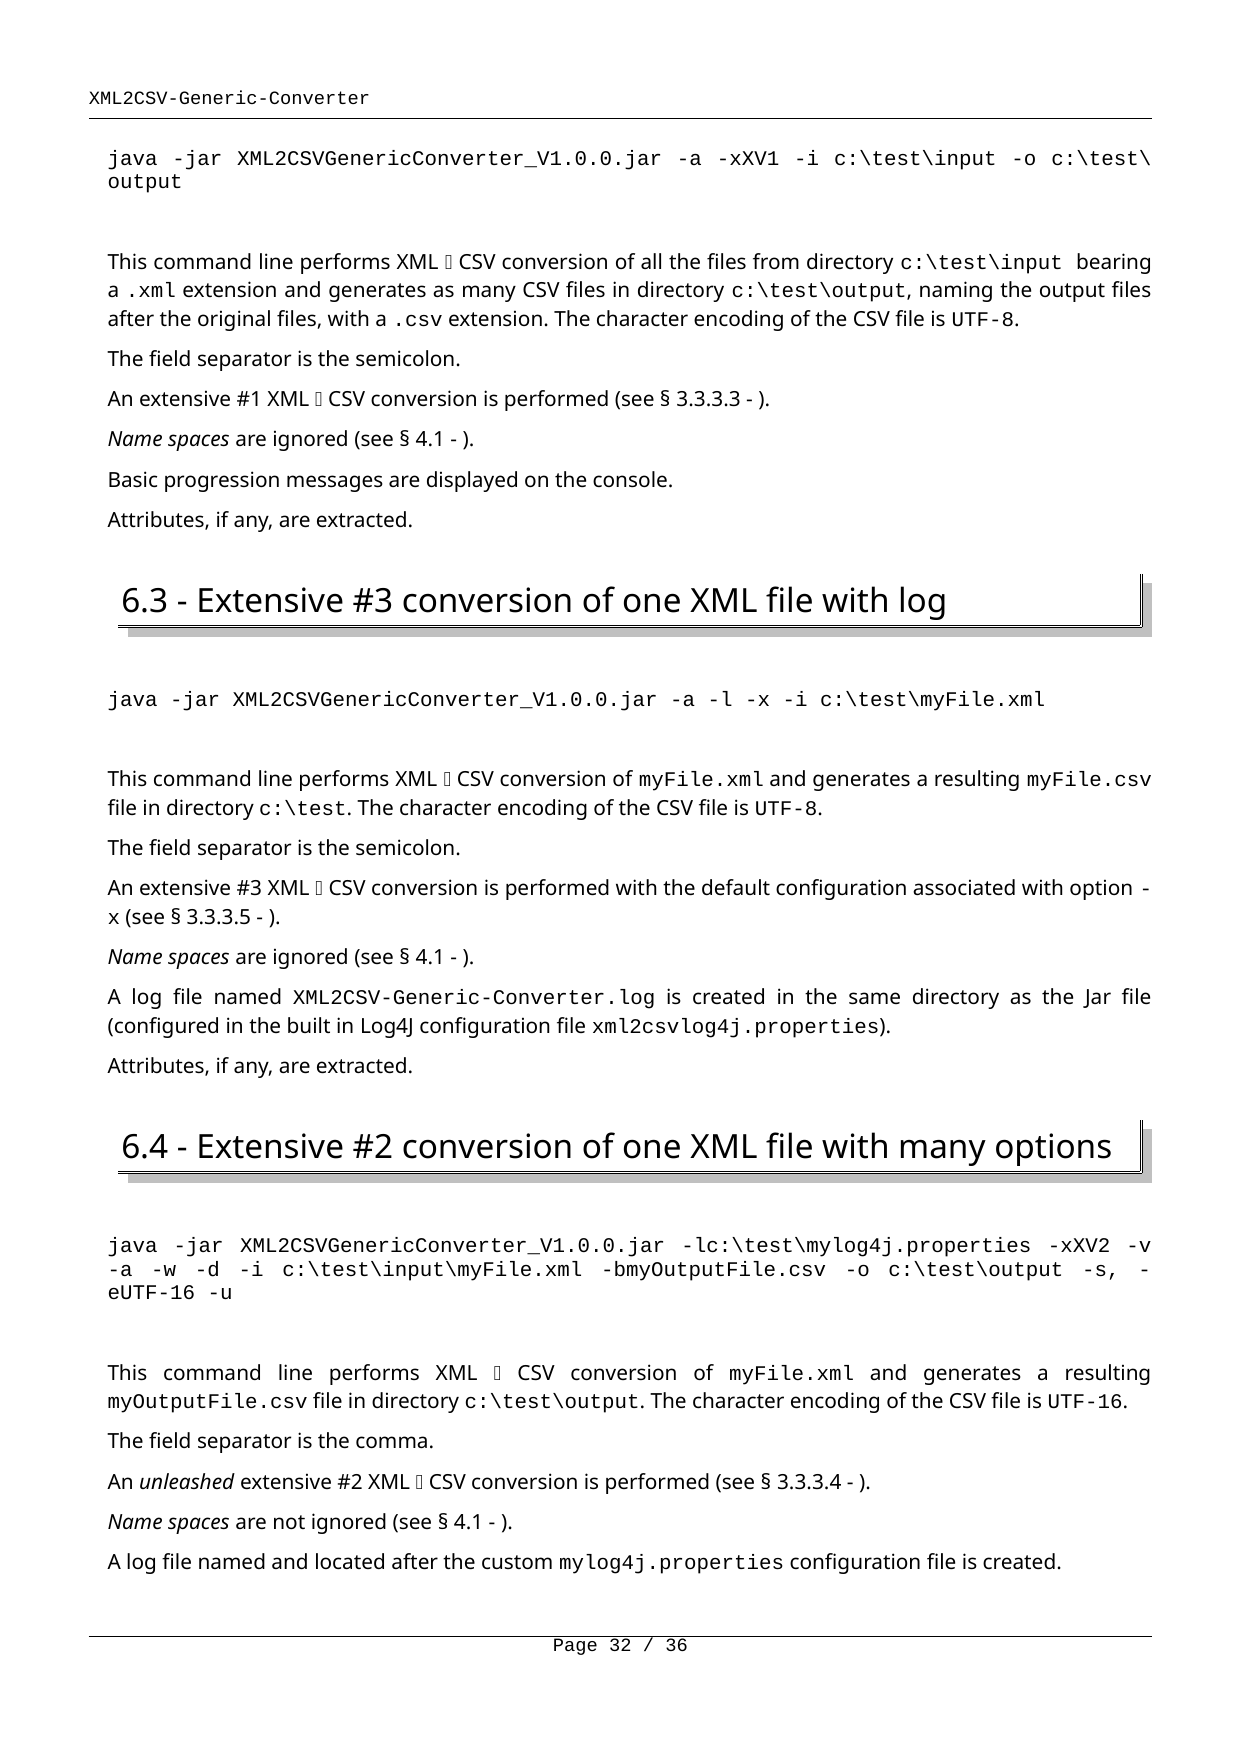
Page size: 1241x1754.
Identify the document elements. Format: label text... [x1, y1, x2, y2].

text A log file named XML2CSV-Generic-Converter.log is created in the same directory as the Jar file (configured in the built in Log4J configuration file xml2csvlog4j.properties). [107, 982, 1152, 1039]
text Name spaces are ignored (see § 4.1 - ). [107, 424, 1152, 453]
subtitle Extensive #2 conversion of one XML file with many options [118, 1120, 1142, 1173]
text A log file named and located after the custom mylog4j.properties configuration file is created. [107, 1547, 1152, 1576]
text Name spaces are not ignored (see § 4.1 - ). [107, 1507, 1152, 1536]
text This command line performs XML _ CSV conversion of myFile.xml and generates a resulting myFile.csv file in directory c:\test. The character encoding of the CSV file is UTF-8. [107, 764, 1152, 821]
text The field separator is the semicolon. [107, 833, 1152, 862]
text Attributes, if any, are extracted. [107, 505, 1152, 533]
text Name spaces are ignored (see § 4.1 - ). [107, 942, 1152, 971]
text The field separator is the semicolon. [107, 344, 1152, 373]
text java -jar XML2CSVGenericConverter_V1.0.0.jar -a -xXV1 -i c:\test\input -o c:\test\output [107, 147, 1152, 195]
text java -jar XML2CSVGenericConverter_V1.0.0.jar -lc:\test\mylog4j.properties -xXV2 -v -a -w -d -i c:\test\input\myFile.xml -bmyOutputFile.csv -o c:\test\output -s, -eUTF-16 -u [107, 1235, 1152, 1306]
text java -jar XML2CSVGenericConverter_V1.0.0.jar -a -l -x -i c:\test\myFile.xml [107, 689, 1152, 712]
text This command line performs XML _ CSV conversion of all the files from directory c:\test\input bearing a .xml extension and generates as many CSV files in directory c:\test\output, naming the output files after the original files, with a .csv extension. The character encoding of the CSV file is UTF-8. [107, 247, 1152, 332]
text The field separator is the comma. [107, 1427, 1152, 1455]
text An unleashed extensive #2 XML _ CSV conversion is performed (see § 3.3.3.4 - ). [107, 1467, 1152, 1495]
text Basic progression messages are displayed on the console. [107, 465, 1152, 493]
text Attributes, if any, are extracted. [107, 1051, 1152, 1080]
text This command line performs XML _ CSV conversion of myFile.xml and generates a resulting myOutputFile.csv file in directory c:\test\output. The character encoding of the CSV file is UTF-16. [107, 1358, 1152, 1415]
text An extensive #3 XML _ CSV conversion is performed with the default configuration associated with option -x (see § 3.3.3.5 - ). [107, 873, 1152, 930]
text An extensive #1 XML _ CSV conversion is performed (see § 3.3.3.3 - ). [107, 384, 1152, 413]
subtitle Extensive #3 conversion of one XML file with log [118, 574, 1142, 627]
